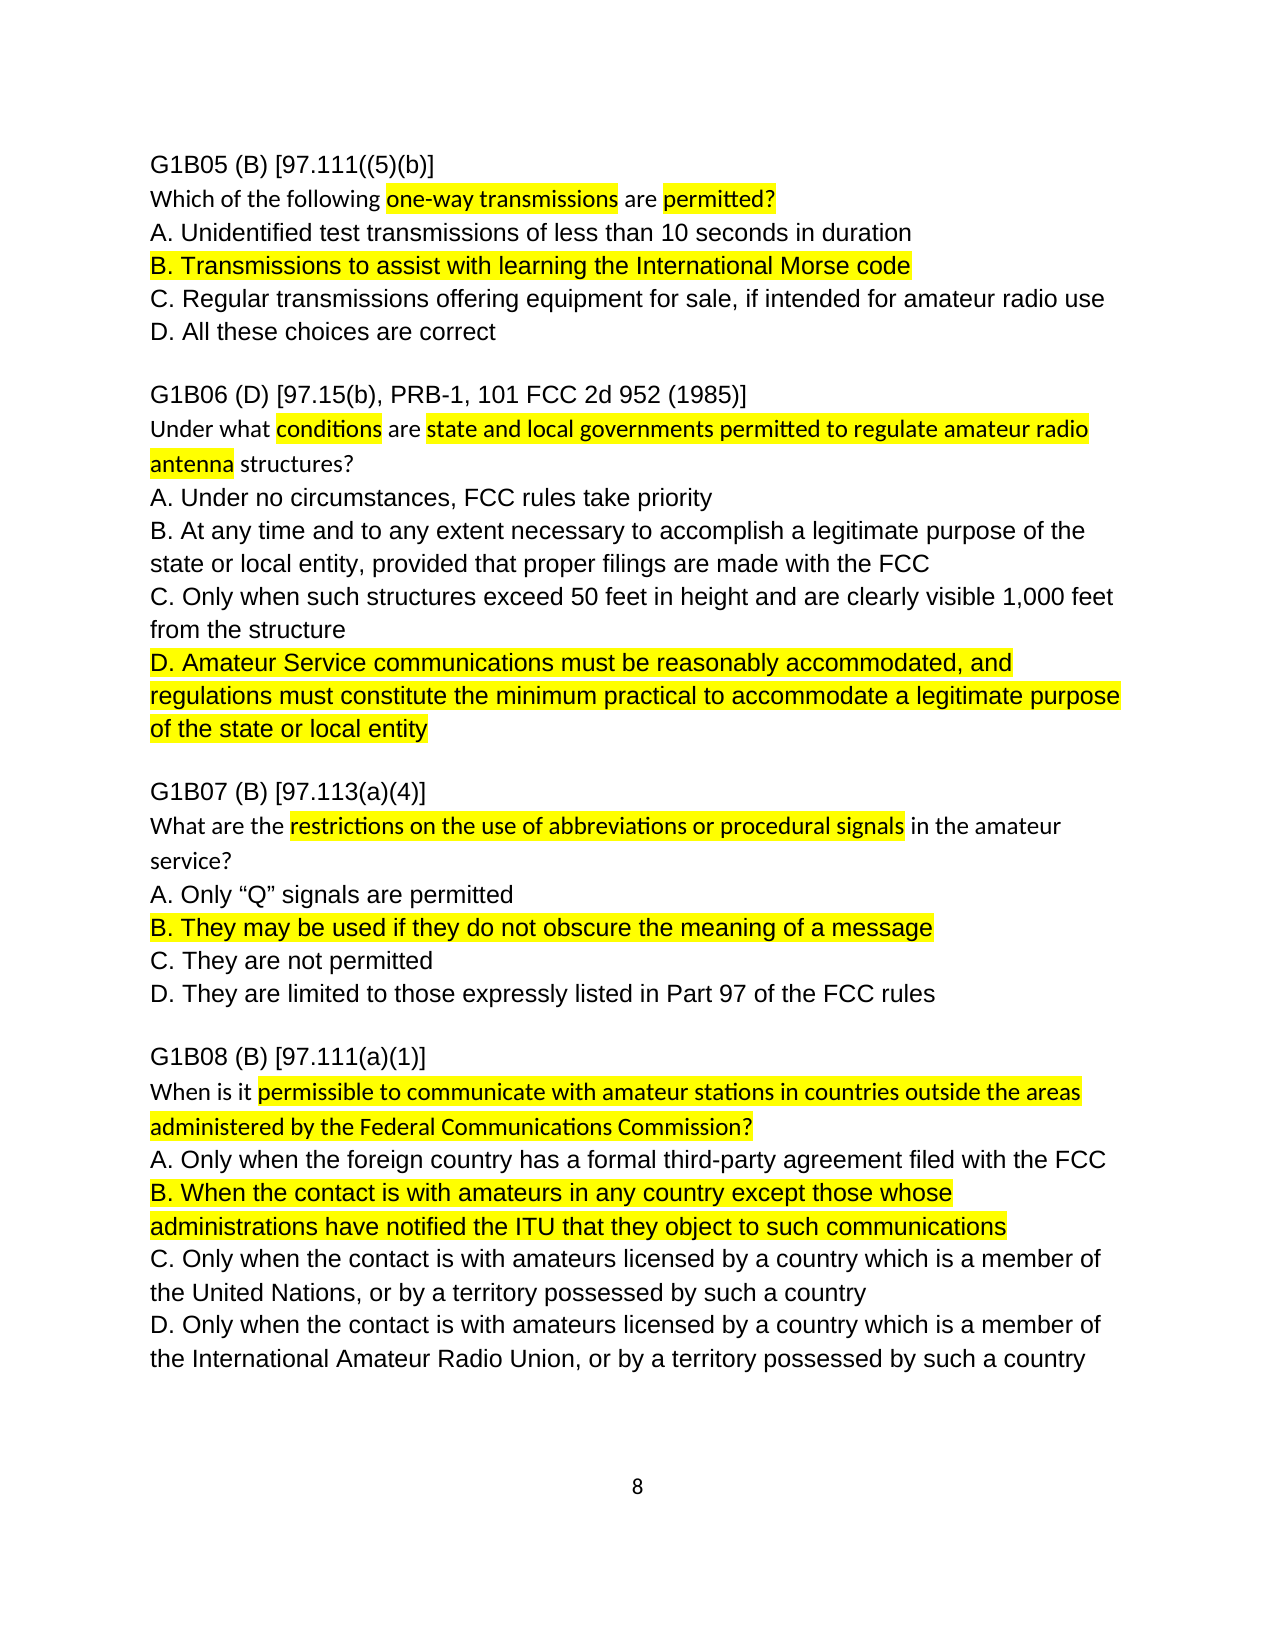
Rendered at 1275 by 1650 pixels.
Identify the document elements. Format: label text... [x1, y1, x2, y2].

text G1B05 (B) [97.111((5)(b)] Which of the following one-way transmissions are permitted? A. Unidentified test transmissions of less than 10 seconds in duration B. Transmissions to assist with learning the International Morse code C. Regular transmissions offering equipment for sale, if intended for amateur radio use D. All these choices are correct [150, 150, 1125, 346]
text G1B08 (B) [97.111(a)(1)] When is it permissible to communicate with amateur stations in countries outside the areas administered by the Federal Communications Commission? A. Only when the foreign country has a formal third-party agreement filed with the FCC B. When the contact is with amateurs in any country except those whose administrations have notified the ITU that they object to such communications C. Only when the contact is with amateurs licensed by a country which is a member of the United Nations, or by a territory possessed by such a country D. Only when the contact is with amateurs licensed by a country which is a member of the International Amateur Radio Union, or by a territory possessed by such a country [150, 1042, 1125, 1372]
text G1B07 (B) [97.113(a)(4)] What are the restrictions on the use of abbreviations or procedural signals in the amateur service? A. Only “Q” signals are permitted B. They may be used if they do not obscure the meaning of a message C. They are not permitted D. They are limited to those expressly listed in Part 97 of the FCC rules [150, 777, 1125, 1008]
text G1B06 (D) [97.15(b), PRB-1, 101 FCC 2d 952 (1985)] Under what conditions are state and local governments permitted to regulate amateur radio antenna structures? A. Under no circumstances, FCC rules take priority B. At any time and to any extent necessary to accomplish a legitimate purpose of the state or local entity, provided that proper filings are made with the FCC C. Only when such structures exceed 50 feet in height and are clearly visible 1,000 feet from the structure D. Amateur Service communications must be reasonably accommodated, and regulations must constitute the minimum practical to accommodate a legitimate purpose of the state or local entity [150, 380, 1125, 743]
